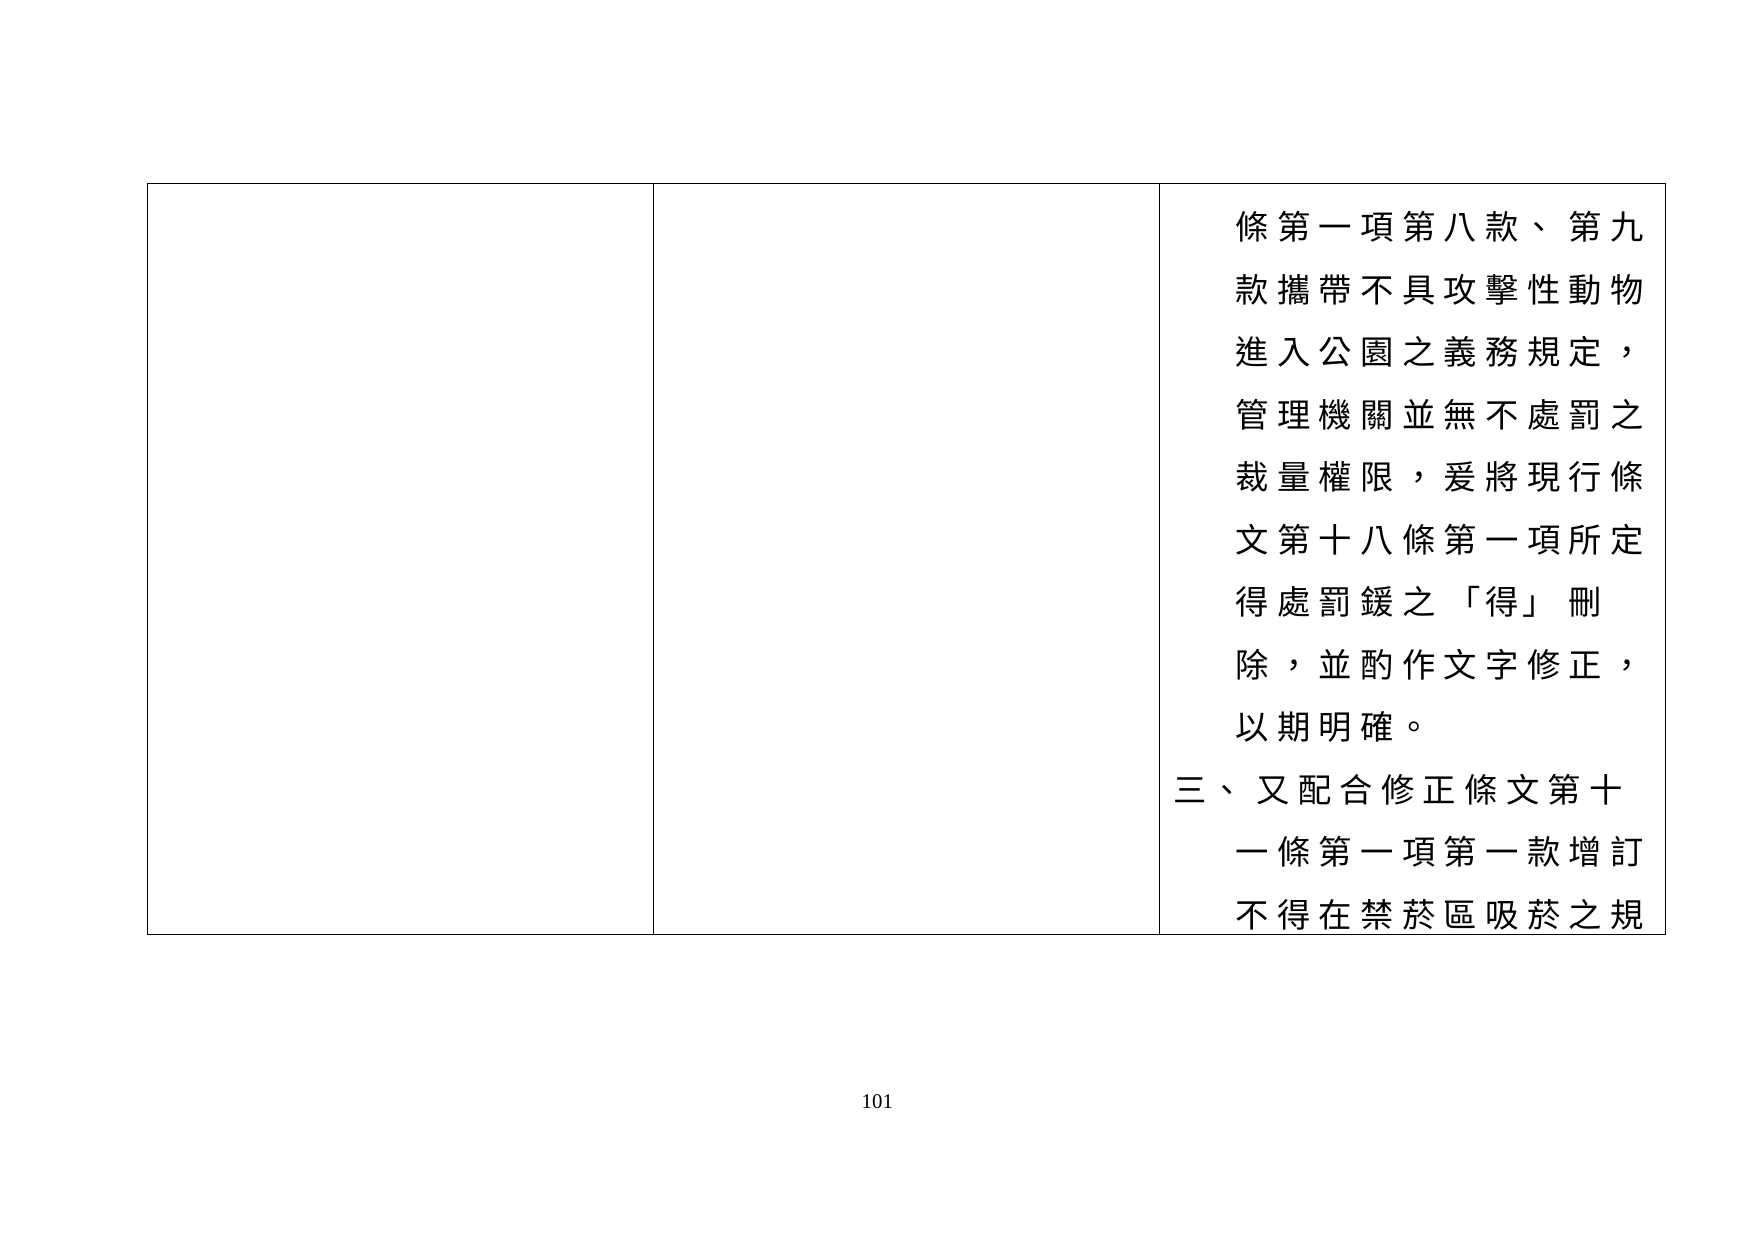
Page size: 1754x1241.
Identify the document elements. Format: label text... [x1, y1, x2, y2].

table_cell [148, 184, 653, 933]
table_cell 條第一項第八款、第九款攜帶不具攻擊性動物進入公園之義務規定，管理機關並無不處罰之裁量權限，爰將現行條文第十八條第一項所定得處罰鍰之「得」刪除，並酌作文字修正，以期明確。 三、又配合修正條文第十一條第一項第一款增訂不得在禁菸區吸菸之規 [1160, 184, 1665, 933]
table_cell [654, 184, 1159, 933]
